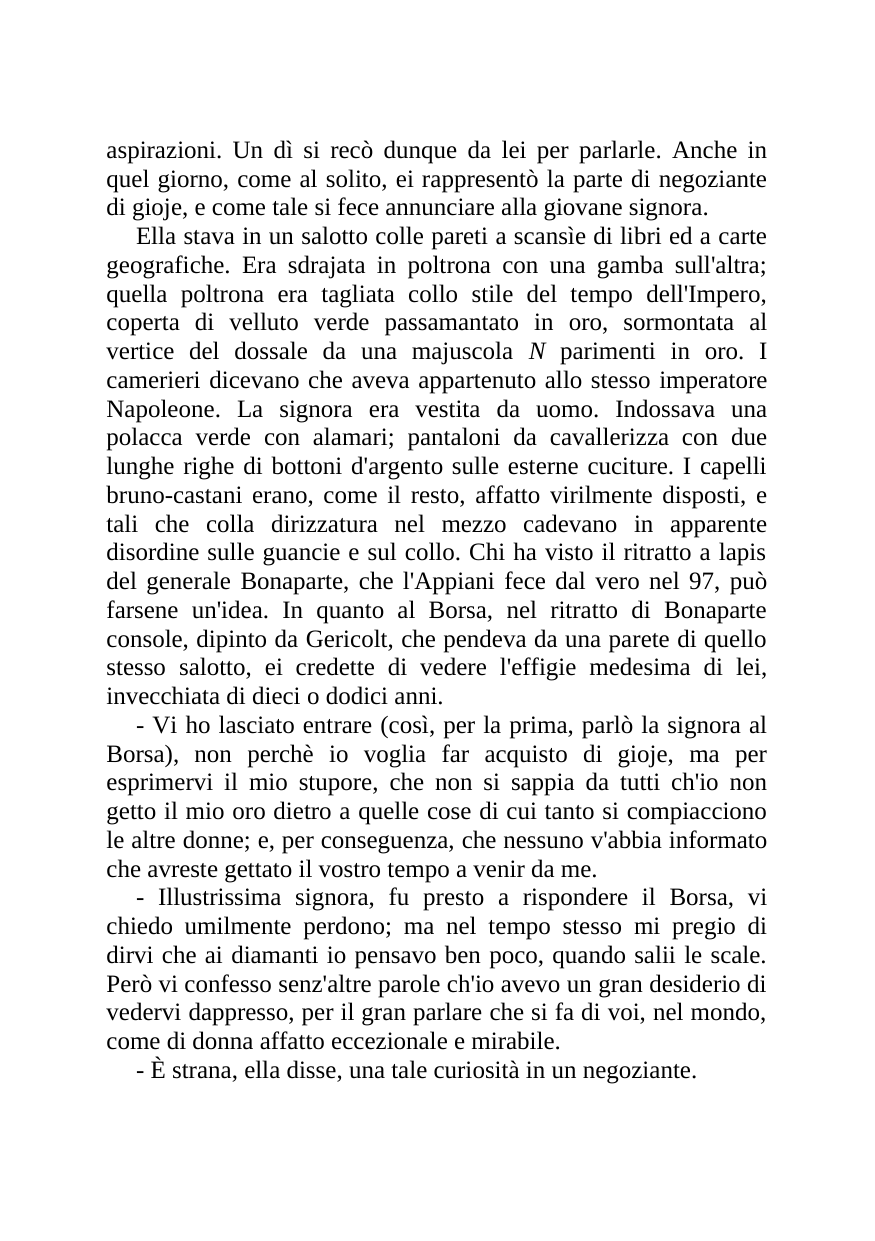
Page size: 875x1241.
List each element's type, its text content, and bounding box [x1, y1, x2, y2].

text Ella stava in un salotto colle pareti a scansìe di libri ed a carte geografiche. Era sdrajata in poltrona con una gamba sull'altra; quella poltrona era tagliata collo stile del tempo dell'Impero, coperta di velluto verde passamantato in oro, sormontata al vertice del dossale da una majuscola N parimenti in oro. I camerieri dicevano che aveva appartenuto allo stesso imperatore Napoleone. La signora era vestita da uomo. Indossava una polacca verde con alamari; pantaloni da cavallerizza con due lunghe righe di bottoni d'argento sulle esterne cuciture. I capelli bruno-castani erano, come il resto, affatto virilmente disposti, e tali che colla dirizzatura nel mezzo cadevano in apparente disordine sulle guancie e sul collo. Chi ha visto il ritratto a lapis del generale Bonaparte, che l'Appiani fece dal vero nel 97, può farsene un'idea. In quanto al Borsa, nel ritratto di Bonaparte console, dipinto da Gericolt, che pendeva da una parete di quello stesso salotto, ei credette di vedere l'effigie medesima di lei, invecchiata di dieci o dodici anni. [106, 221, 768, 710]
text - Vi ho lasciato entrare (così, per la prima, parlò la signora al Borsa), non perchè io voglia far acquisto di gioje, ma per esprimervi il mio stupore, che non si sappia da tutti ch'io non getto il mio oro dietro a quelle cose di cui tanto si compiacciono le altre donne; e, per conseguenza, che nessuno v'abbia informato che avreste gettato il vostro tempo a venir da me. [106, 710, 768, 882]
text aspirazioni. Un dì si recò dunque da lei per parlarle. Anche in quel giorno, come al solito, ei rappresentò la parte di negoziante di gioje, e come tale si fece annunciare alla giovane signora. [106, 135, 768, 221]
text - Illustrissima signora, fu presto a rispondere il Borsa, vi chiedo umilmente perdono; ma nel tempo stesso mi pregio di dirvi che ai diamanti io pensavo ben poco, quando salii le scale. Però vi confesso senz'altre parole ch'io avevo un gran desiderio di vedervi dappresso, per il gran parlare che si fa di voi, nel mondo, come di donna affatto eccezionale e mirabile. [106, 882, 768, 1055]
text - È strana, ella disse, una tale curiosità in un negoziante. [106, 1055, 768, 1084]
